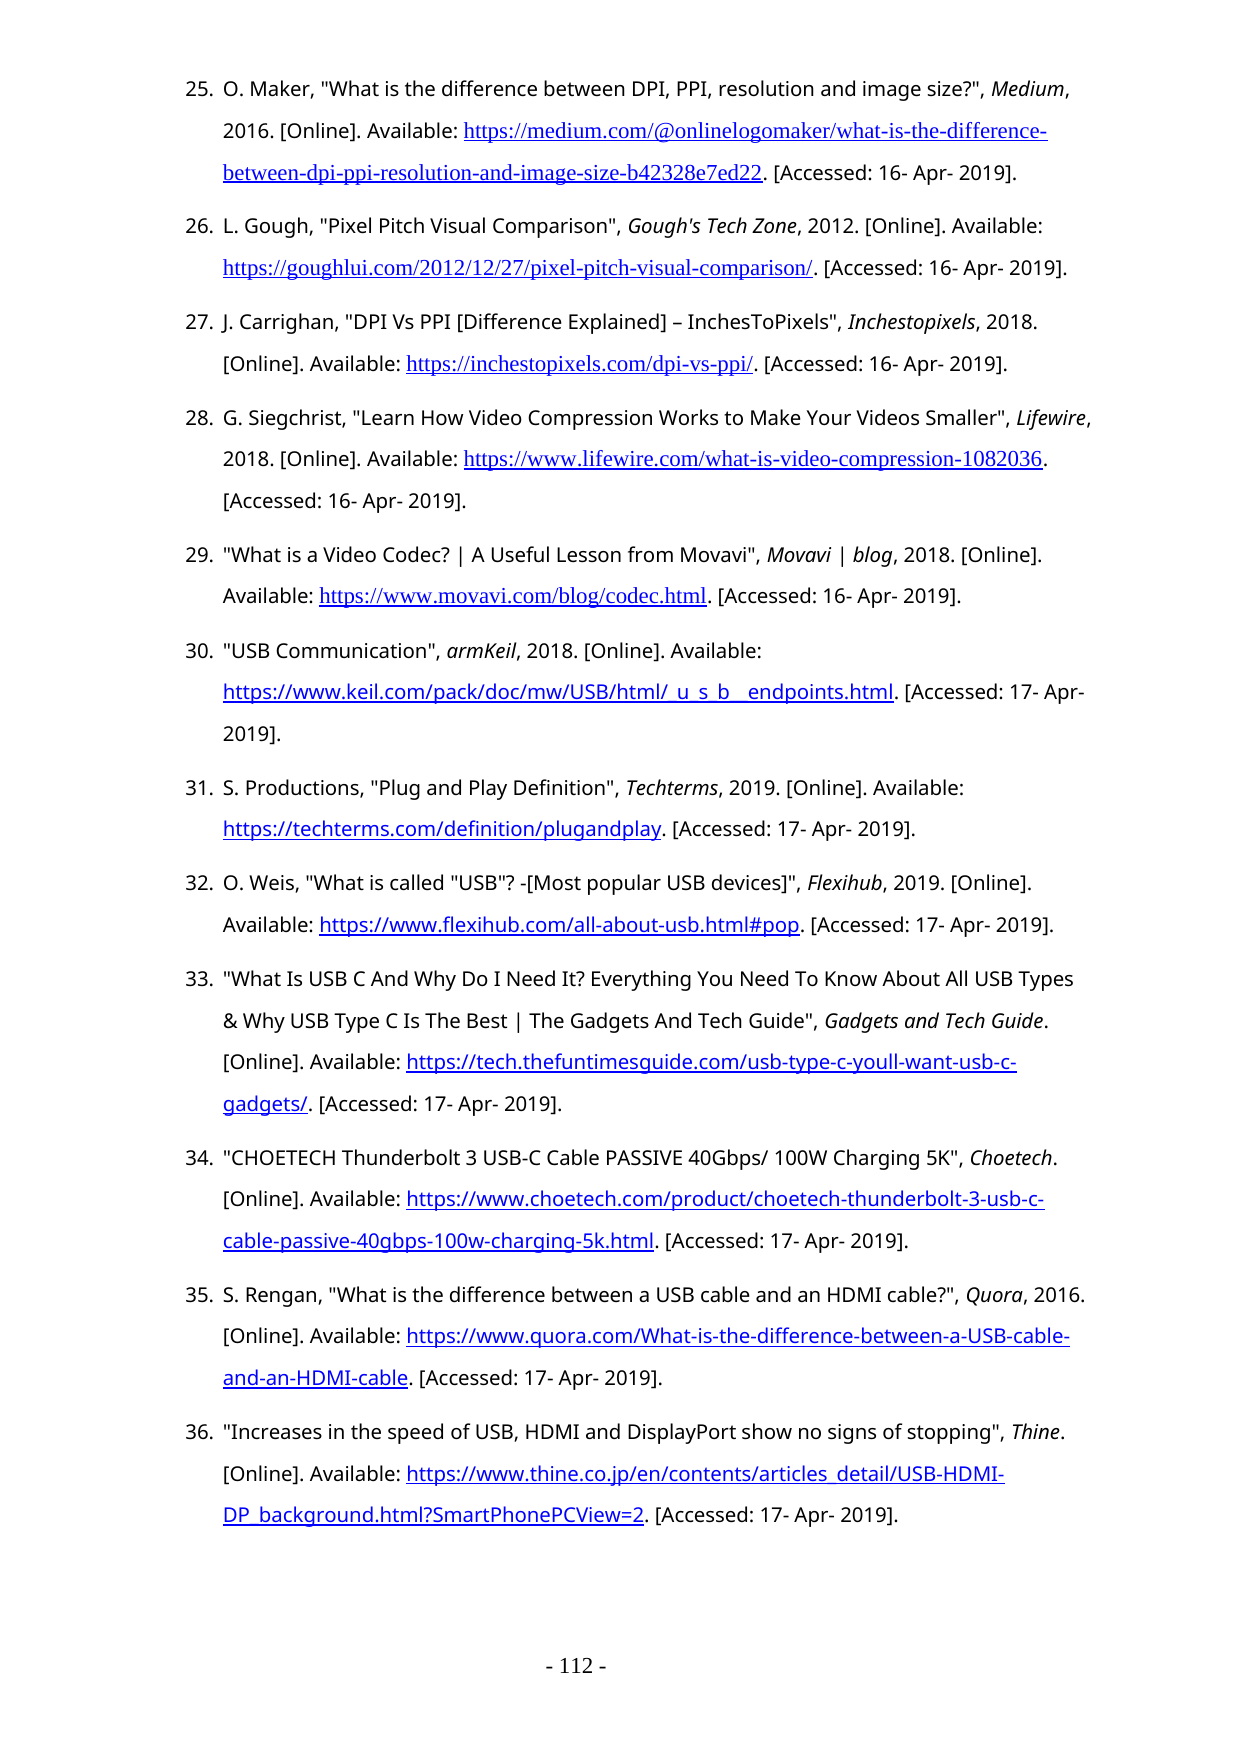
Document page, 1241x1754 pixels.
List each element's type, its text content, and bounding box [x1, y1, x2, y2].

list L. Gough, "Pixel Pitch Visual Comparison", Gough's Tech Zone, 2012. [Online]. Available: https://goughlui.com/2012/12/27/pixel-pitch-visual-comparison/. [Accessed: 16- Apr- 2019]. [185, 212, 1092, 281]
list S. Productions, "Plug and Play Definition", Techterms, 2019. [Online]. Available: https://techterms.com/definition/plugandplay. [Accessed: 17- Apr- 2019]. [185, 773, 1092, 843]
list "What Is USB C And Why Do I Need It? Everything You Need To Know About All USB Types & Why USB Type C Is The Best | The Gadgets And Tech Guide", Gadgets and Tech Guide. [Online]. Available: https://tech.thefuntimesguide.com/usb-type-c-youll-want-usb-c-gadgets/. [Accessed: 17- Apr- 2019]. [185, 965, 1092, 1117]
list S. Rengan, "What is the difference between a USB cable and an HDMI cable?", Quora, 2016. [Online]. Available: https://www.quora.com/What-is-the-difference-between-a-USB-cable-and-an-HDMI-cable. [Accessed: 17- Apr- 2019]. [185, 1281, 1092, 1391]
list O. Maker, "What is the difference between DPI, PPI, resolution and image size?", Medium, 2016. [Online]. Available: https://medium.com/@onlinelogomaker/what-is-the-difference-between-dpi-ppi-resolution-and-image-size-b42328e7ed22. [Accessed: 16- Apr- 2019]. [185, 75, 1092, 186]
list "What is a Video Codec? | A Useful Lesson from Movavi", Movavi | blog, 2018. [Online]. Available: https://www.movavi.com/blog/codec.html. [Accessed: 16- Apr- 2019]. [185, 541, 1092, 610]
list O. Weis, "What is called "USB"? -[Most popular USB devices]", Flexihub, 2019. [Online]. Available: https://www.flexihub.com/all-about-usb.html#pop. [Accessed: 17- Apr- 2019]. [185, 869, 1092, 938]
list G. Siegchrist, "Learn How Video Compression Works to Make Your Videos Smaller", Lifewire, 2018. [Online]. Available: https://www.lifewire.com/what-is-video-compression-1082036. [Accessed: 16- Apr- 2019]. [185, 403, 1092, 514]
list "CHOETECH Thunderbolt 3 USB-C Cable PASSIVE 40Gbps/ 100W Charging 5K", Choetech. [Online]. Available: https://www.choetech.com/product/choetech-thunderbolt-3-usb-c-cable-passive-40gbps-100w-charging-5k.html. [Accessed: 17- Apr- 2019]. [185, 1143, 1092, 1254]
list "Increases in the speed of USB, HDMI and DisplayPort show no signs of stopping", Thine. [Online]. Available: https://www.thine.co.jp/en/contents/articles_detail/USB-HDMI-DP_background.html?SmartPhonePCView=2. [Accessed: 17- Apr- 2019]. [185, 1418, 1092, 1529]
list "USB Communication", armKeil, 2018. [Online]. Available: https://www.keil.com/pack/doc/mw/USB/html/_u_s_b__endpoints.html. [Accessed: 17- Apr- 2019]. [185, 636, 1092, 747]
list J. Carrighan, "DPI Vs PPI [Difference Explained] – InchesToPixels", Inchestopixels, 2018. [Online]. Available: https://inchestopixels.com/dpi-vs-ppi/. [Accessed: 16- Apr- 2019]. [185, 308, 1092, 377]
